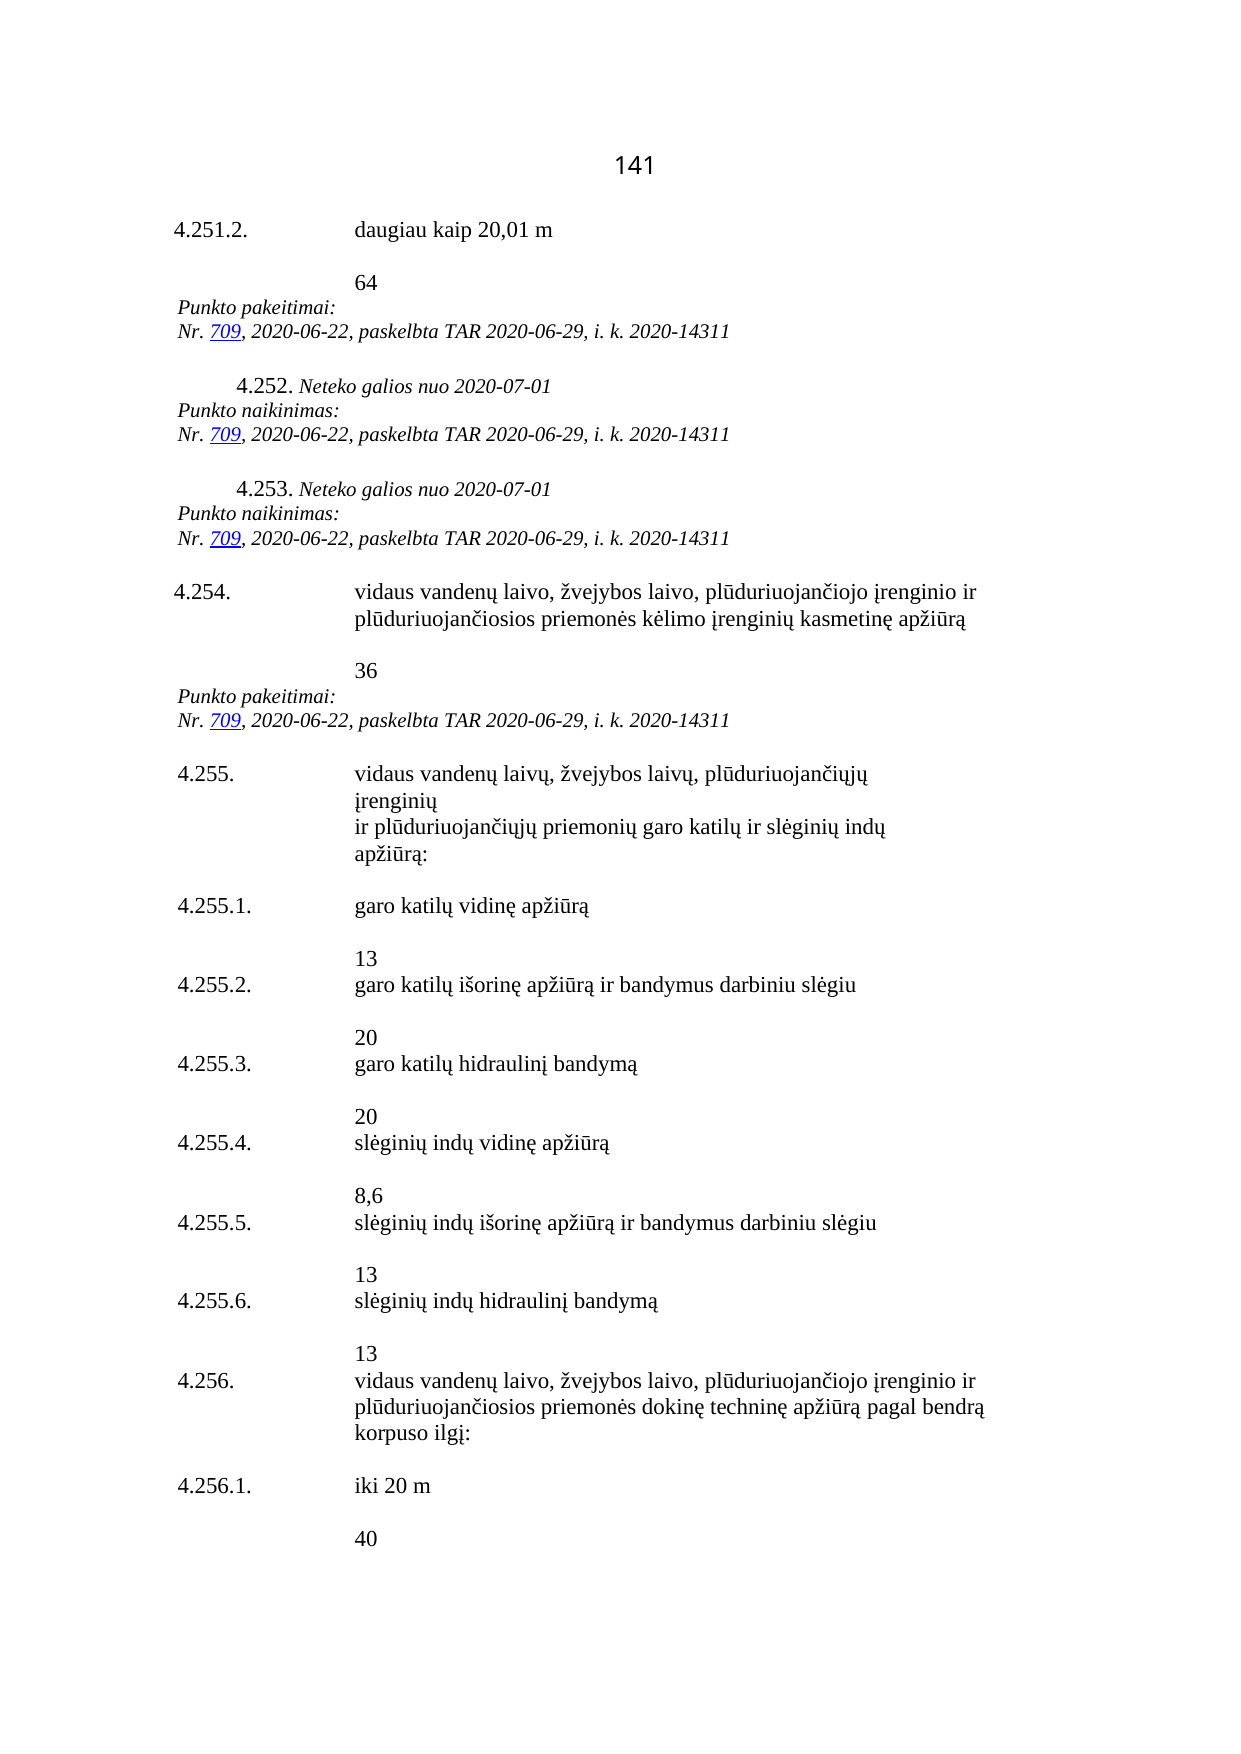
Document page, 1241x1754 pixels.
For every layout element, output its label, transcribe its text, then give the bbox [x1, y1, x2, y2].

text Nr. 709, 2020-06-22, paskelbta TAR 2020-06-29, i. k. 2020-14311 [177, 708, 1092, 732]
text 4.255.2. garo katilų išorinę apžiūrą ir bandymus darbiniu slėgiu 20 [177, 971, 945, 1050]
text 4.252. Neteko galios nuo 2020-07-01 [177, 372, 1092, 398]
text 4.254. vidaus vandenų laivo, žvejybos laivo, plūduriuojančiojo įrenginio ir plūduriuojančiosios priemonės kėlimo įrenginių kasmetinę apžiūrą 36 [174, 578, 1004, 684]
text Nr. 709, 2020-06-22, paskelbta TAR 2020-06-29, i. k. 2020-14311 [177, 525, 1092, 549]
text 4.256. vidaus vandenų laivo, žvejybos laivo, plūduriuojančiojo įrenginio ir plūduriuojančiosios priemonės dokinę techninę apžiūrą pagal bendrą korpuso ilgį: [177, 1367, 1004, 1472]
text 4.253. Neteko galios nuo 2020-07-01 [177, 475, 1092, 501]
text Punkto pakeitimai: [177, 295, 1092, 319]
text 4.255. vidaus vandenų laivų, žvejybos laivų, plūduriuojančiųjų įrenginių [177, 761, 945, 813]
text ir plūduriuojančiųjų priemonių garo katilų ir slėginių indų apžiūrą: [354, 813, 945, 892]
text 4.255.6. slėginių indų hidraulinį bandymą 13 [177, 1288, 945, 1367]
text 4.255.3. garo katilų hidraulinį bandymą 20 [177, 1050, 945, 1129]
text Punkto naikinimas: [177, 398, 1092, 422]
text Nr. 709, 2020-06-22, paskelbta TAR 2020-06-29, i. k. 2020-14311 [177, 422, 1092, 446]
text 4.256.1. iki 20 m 40 [177, 1472, 1004, 1551]
text 4.251.2. daugiau kaip 20,01 m 64 [174, 216, 1004, 295]
text Nr. 709, 2020-06-22, paskelbta TAR 2020-06-29, i. k. 2020-14311 [177, 319, 1092, 343]
text Punkto pakeitimai: [177, 684, 1092, 708]
text Punkto naikinimas: [177, 501, 1092, 525]
text 4.255.5. slėginių indų išorinę apžiūrą ir bandymus darbiniu slėgiu 13 [177, 1208, 945, 1288]
text 4.255.1. garo katilų vidinę apžiūrą 13 [177, 892, 945, 971]
text 4.255.4. slėginių indų vidinę apžiūrą 8,6 [177, 1129, 945, 1208]
